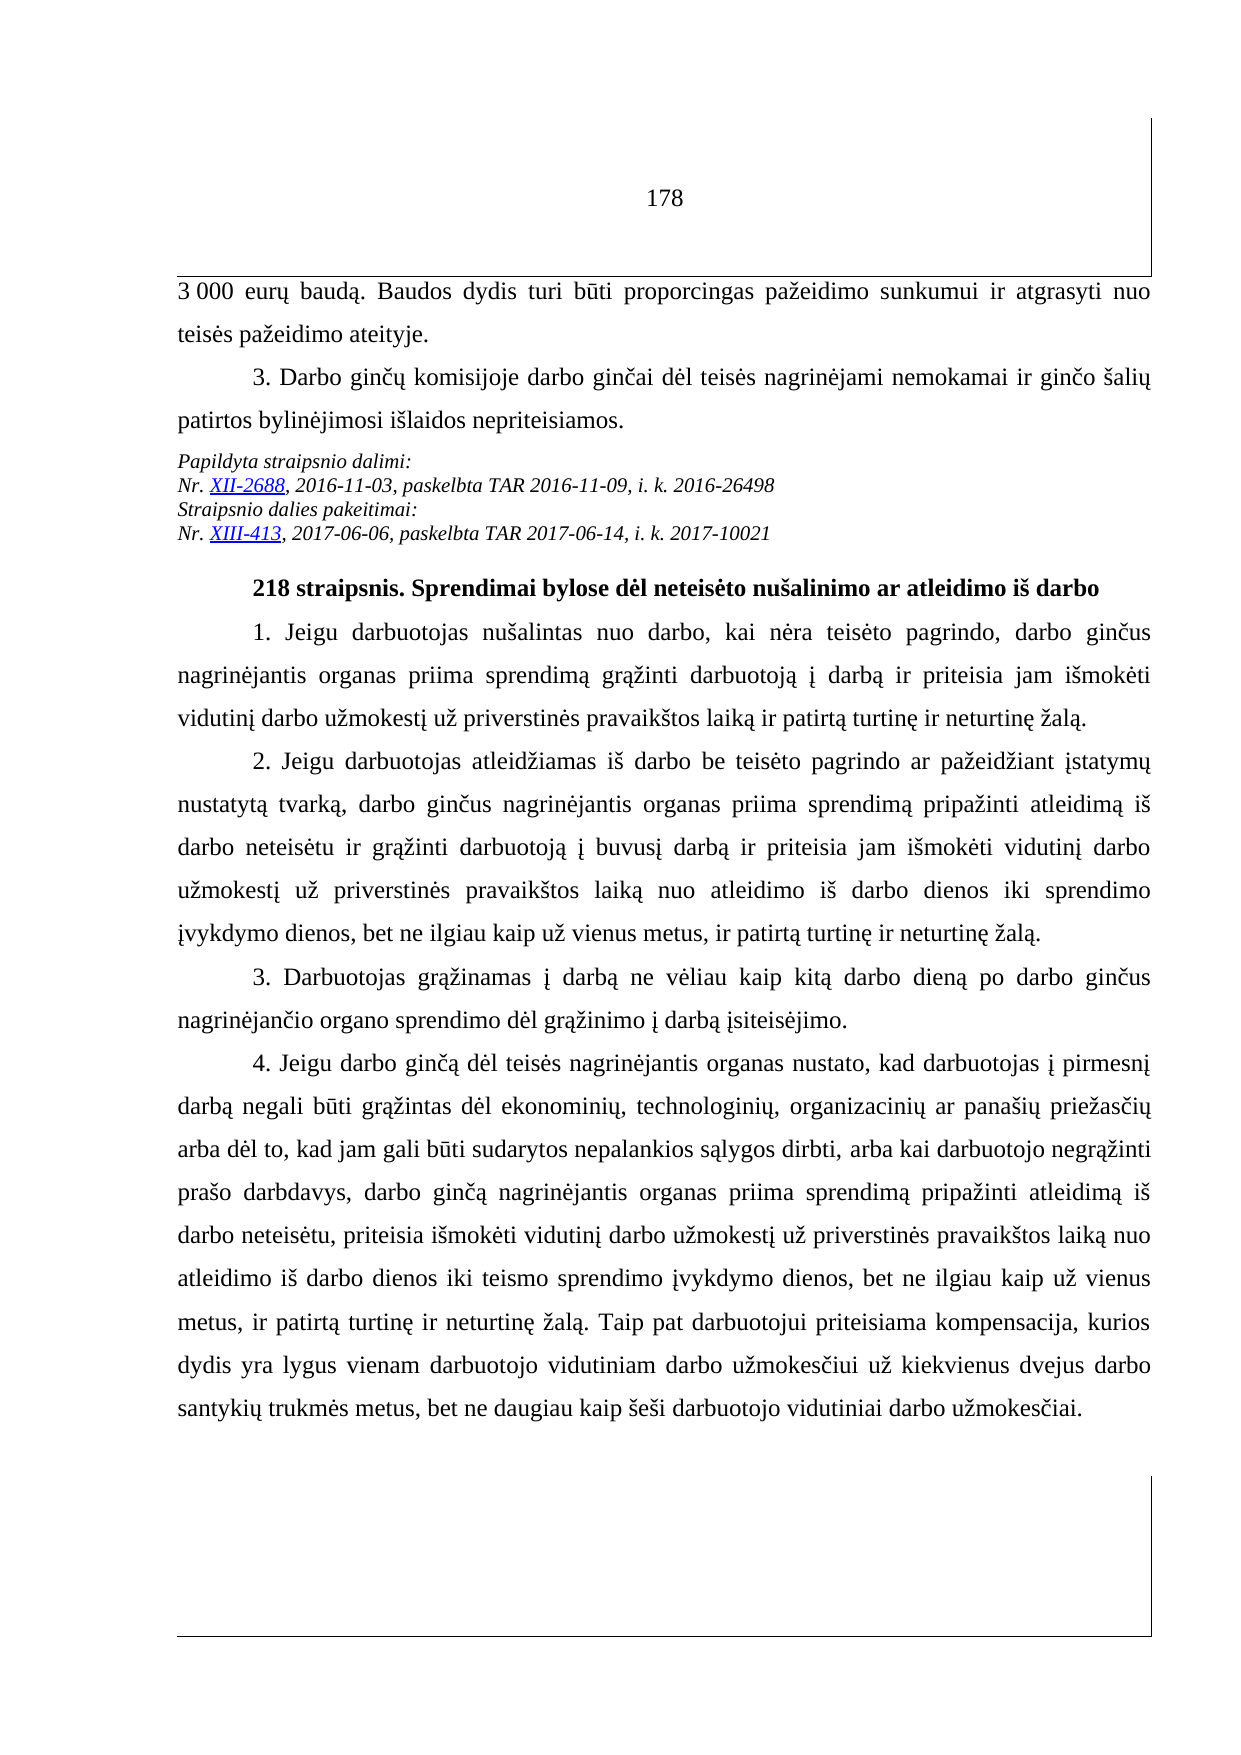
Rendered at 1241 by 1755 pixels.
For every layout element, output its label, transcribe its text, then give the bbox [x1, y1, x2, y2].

text Nr. XIII-413, 2017-06-06, paskelbta TAR 2017-06-14, i. k. 2017-10021 [177, 521, 1152, 545]
subtitle 218 straipsnis. Sprendimai bylose dėl neteisėto nušalinimo ar atleidimo iš darbo [177, 573, 1152, 602]
text 3. Darbo ginčų komisijoje darbo ginčai dėl teisės nagrinėjami nemokamai ir ginčo šalių patirtos bylinėjimosi išlaidos nepriteisiamos. [177, 362, 1152, 434]
text 4. Jeigu darbo ginčą dėl teisės nagrinėjantis organas nustato, kad darbuotojas į pirmesnį darbą negali būti grąžintas dėl ekonominių, technologinių, organizacinių ar panašių priežasčių arba dėl to, kad jam gali būti sudarytos nepalankios sąlygos dirbti, arba kai darbuotojo negrąžinti prašo darbdavys, darbo ginčą nagrinėjantis organas priima sprendimą pripažinti atleidimą iš darbo neteisėtu, priteisia išmokėti vidutinį darbo užmokestį už priverstinės pravaikštos laiką nuo atleidimo iš darbo dienos iki teismo sprendimo įvykdymo dienos, bet ne ilgiau kaip už vienus metus, ir patirtą turtinę ir neturtinę žalą. Taip pat darbuotojui priteisiama kompensacija, kurios dydis yra lygus vienam darbuotojo vidutiniam darbo užmokesčiui už kiekvienus dvejus darbo santykių trukmės metus, bet ne daugiau kaip šeši darbuotojo vidutiniai darbo užmokesčiai. [177, 1048, 1152, 1422]
text Papildyta straipsnio dalimi: [177, 448, 1152, 473]
text Nr. XII-2688, 2016-11-03, paskelbta TAR 2016-11-09, i. k. 2016-26498 [177, 473, 1152, 497]
text 3 000 eurų baudą. Baudos dydis turi būti proporcingas pažeidimo sunkumui ir atgrasyti nuo teisės pažeidimo ateityje. [177, 276, 1152, 348]
text Straipsnio dalies pakeitimai: [177, 497, 1152, 521]
text 3. Darbuotojas grąžinamas į darbą ne vėliau kaip kitą darbo dieną po darbo ginčus nagrinėjančio organo sprendimo dėl grąžinimo į darbą įsiteisėjimo. [177, 962, 1152, 1033]
text 1. Jeigu darbuotojas nušalintas nuo darbo, kai nėra teisėto pagrindo, darbo ginčus nagrinėjantis organas priima sprendimą grąžinti darbuotoją į darbą ir priteisia jam išmokėti vidutinį darbo užmokestį už priverstinės pravaikštos laiką ir patirtą turtinę ir neturtinę žalą. [177, 617, 1152, 732]
text 2. Jeigu darbuotojas atleidžiamas iš darbo be teisėto pagrindo ar pažeidžiant įstatymų nustatytą tvarką, darbo ginčus nagrinėjantis organas priima sprendimą pripažinti atleidimą iš darbo neteisėtu ir grąžinti darbuotoją į buvusį darbą ir priteisia jam išmokėti vidutinį darbo užmokestį už priverstinės pravaikštos laiką nuo atleidimo iš darbo dienos iki sprendimo įvykdymo dienos, bet ne ilgiau kaip už vienus metus, ir patirtą turtinę ir neturtinę žalą. [177, 746, 1152, 947]
